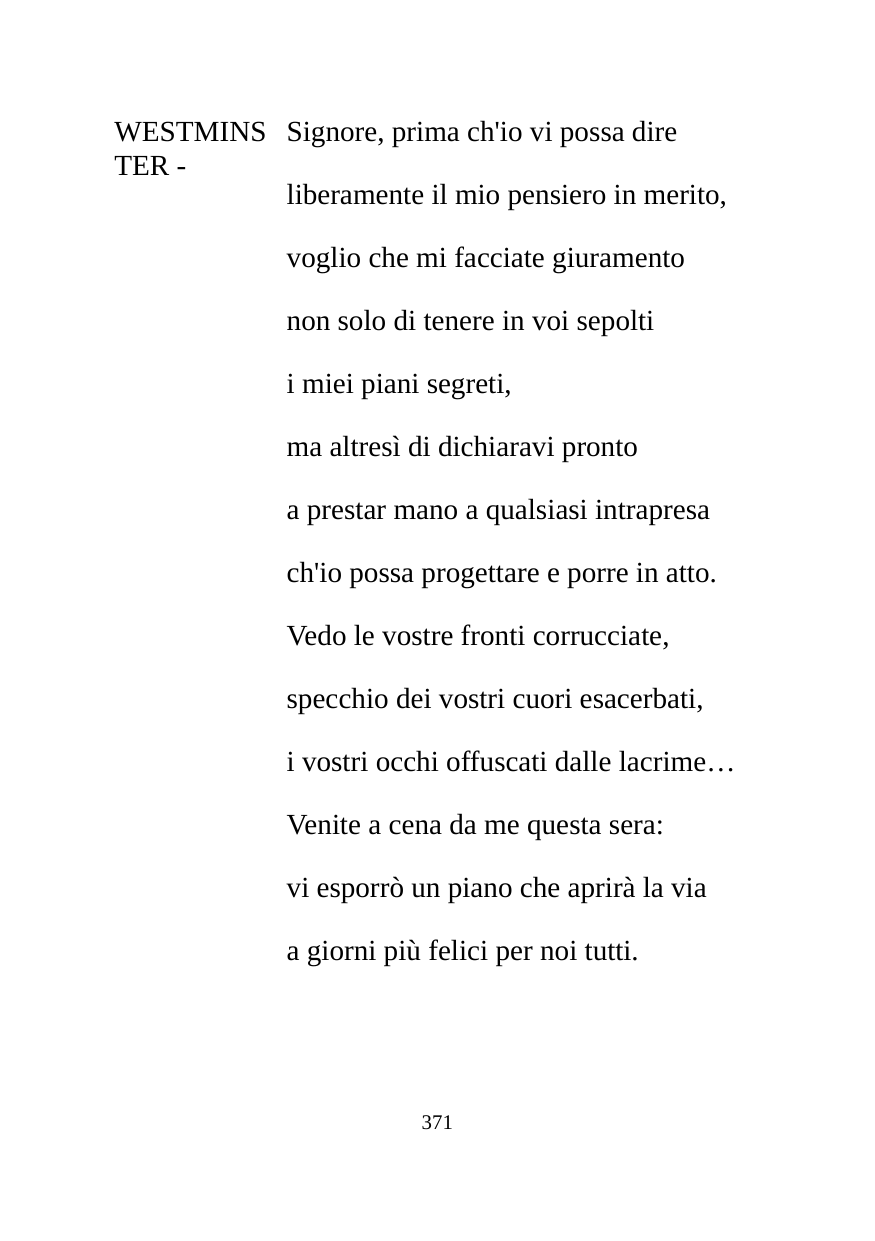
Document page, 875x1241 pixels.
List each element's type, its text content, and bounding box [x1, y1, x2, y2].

table_cell WESTMINSTER - [106, 106, 279, 1067]
table_cell Signore, prima ch'io vi possa dire liberamente il mio pensiero in merito, voglio che mi facciate giuramento non solo di tenere in voi sepolti i miei piani segreti, ma altresì di dichiaravi pronto a prestar mano a qualsiasi intrapresa ch'io possa progettare e porre in atto. Vedo le vostre fronti corrucciate, specchio dei vostri cuori esacerbati, i vostri occhi offuscati dalle lacrime… Venite a cena da me questa sera: vi esporrò un piano che aprirà la via a giorni più felici per noi tutti. [279, 106, 768, 1067]
